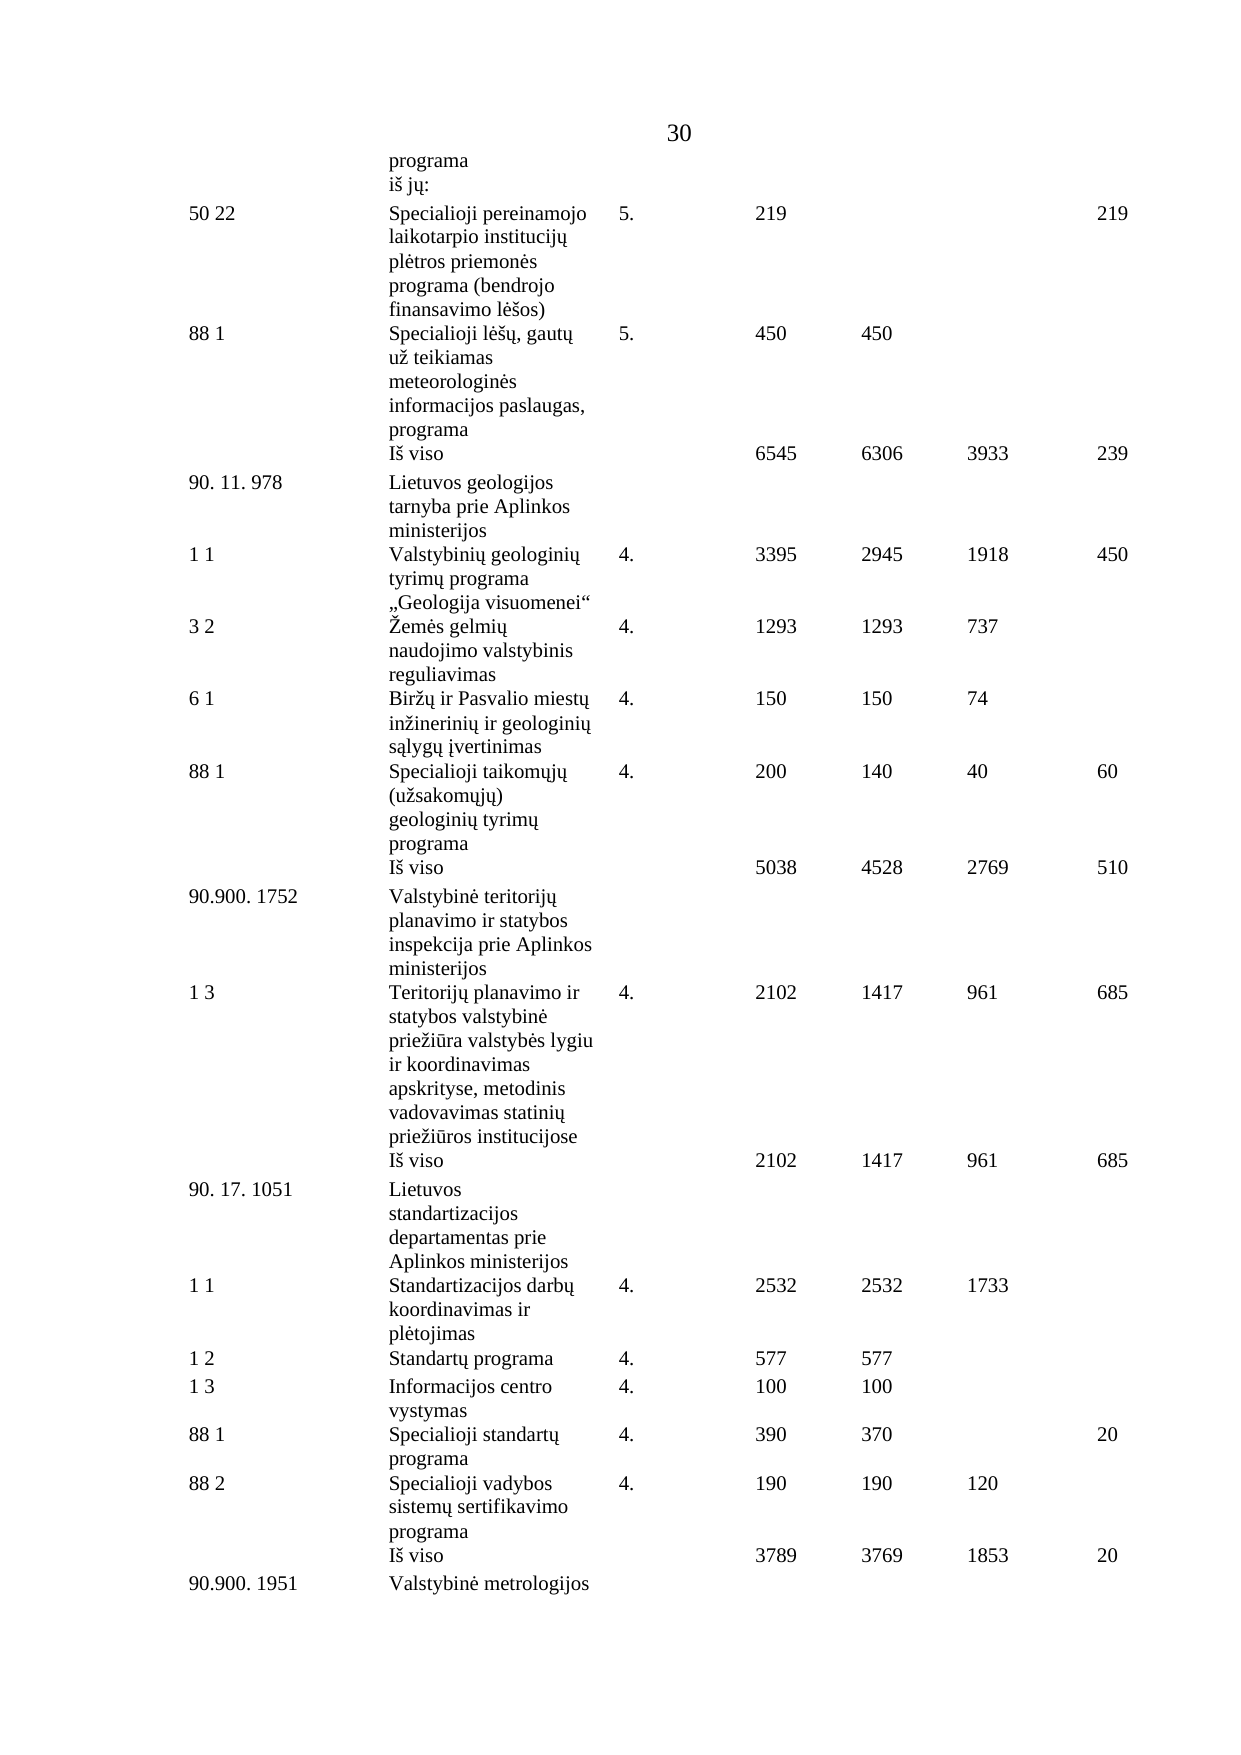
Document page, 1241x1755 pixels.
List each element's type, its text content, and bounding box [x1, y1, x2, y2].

table_cell 90.900. 1951 [177, 1571, 377, 1600]
table_cell 1853 [956, 1543, 1086, 1571]
table_cell 450 [850, 321, 956, 441]
table_cell 2102 [744, 1148, 850, 1177]
table_cell Lietuvos standartizacijos departamentas prie Aplinkos ministerijos [377, 1177, 607, 1273]
table_cell [956, 1177, 1086, 1273]
table_cell 1 1 [177, 542, 377, 614]
table_cell [1086, 1177, 1181, 1273]
table_cell 685 [1086, 980, 1181, 1148]
table_cell [956, 884, 1086, 980]
table_cell Informacijos centro vystymas [377, 1374, 607, 1422]
table_cell 1 1 [177, 1273, 377, 1345]
table_cell 510 [1086, 855, 1181, 883]
table_cell 100 [744, 1374, 850, 1422]
table_cell [177, 1148, 377, 1177]
table_cell [956, 1374, 1086, 1422]
table_cell iš jų: [377, 172, 607, 200]
table_cell [607, 1148, 744, 1177]
table_cell [850, 172, 956, 200]
table_cell [1086, 148, 1181, 172]
table_cell 4. [607, 1374, 744, 1422]
table_cell [1086, 172, 1181, 200]
table_cell Iš viso [377, 1543, 607, 1571]
table_cell [1086, 1571, 1181, 1600]
table_cell 4. [607, 686, 744, 758]
table_cell [177, 148, 377, 172]
table_cell 1417 [850, 980, 956, 1148]
table_cell 737 [956, 614, 1086, 686]
table_cell [956, 1422, 1086, 1470]
table_cell Teritorijų planavimo ir statybos valstybinė priežiūra valstybės lygiu ir koordinavimas apskrityse, metodinis vadovavimas statinių priežiūros institucijose [377, 980, 607, 1148]
table_cell [607, 1543, 744, 1571]
table_cell 2769 [956, 855, 1086, 883]
table_cell Valstybinė teritorijų planavimo ir statybos inspekcija prie Aplinkos ministerijos [377, 884, 607, 980]
table_cell [850, 1177, 956, 1273]
table_cell [956, 200, 1086, 321]
table_cell [744, 1177, 850, 1273]
table_cell 4. [607, 542, 744, 614]
table_cell 90. 17. 1051 [177, 1177, 377, 1273]
table_cell programa [377, 148, 607, 172]
table_cell 40 [956, 759, 1086, 855]
table_cell [177, 172, 377, 200]
table_cell 3 2 [177, 614, 377, 686]
table_cell [1086, 1345, 1181, 1374]
table_cell 140 [850, 759, 956, 855]
table_cell Lietuvos geologijos tarnyba prie Aplinkos ministerijos [377, 470, 607, 542]
table_cell 6306 [850, 441, 956, 470]
table_cell 88 1 [177, 1422, 377, 1470]
table_cell [177, 855, 377, 883]
table_cell 4. [607, 614, 744, 686]
table_cell 219 [744, 200, 850, 321]
table_cell [607, 148, 744, 172]
table_cell 3789 [744, 1543, 850, 1571]
table_cell [607, 470, 744, 542]
table_cell 190 [744, 1470, 850, 1543]
table_cell 5. [607, 321, 744, 441]
table_cell 2532 [850, 1273, 956, 1345]
table_cell [850, 148, 956, 172]
table_cell [1086, 1470, 1181, 1543]
table_cell [956, 148, 1086, 172]
table_cell [744, 148, 850, 172]
table_cell 370 [850, 1422, 956, 1470]
table_cell 219 [1086, 200, 1181, 321]
table_cell 2102 [744, 980, 850, 1148]
table_cell 1 3 [177, 980, 377, 1148]
table_cell Specialioji standartų programa [377, 1422, 607, 1470]
table_cell 88 1 [177, 321, 377, 441]
table_cell 4. [607, 1422, 744, 1470]
table_cell [1086, 1374, 1181, 1422]
table_cell [850, 1571, 956, 1600]
table_cell 5038 [744, 855, 850, 883]
table_cell 150 [850, 686, 956, 758]
table_cell Specialioji pereinamojo laikotarpio institucijų plėtros priemonės programa (bendrojo finansavimo lėšos) [377, 200, 607, 321]
table_cell [607, 855, 744, 883]
table_cell 4. [607, 1345, 744, 1374]
table_cell 20 [1086, 1422, 1181, 1470]
table_cell [850, 884, 956, 980]
table_cell 3769 [850, 1543, 956, 1571]
table_cell 200 [744, 759, 850, 855]
table_cell 90. 11. 978 [177, 470, 377, 542]
table_cell Iš viso [377, 1148, 607, 1177]
table_cell Standartų programa [377, 1345, 607, 1374]
table_cell 1 2 [177, 1345, 377, 1374]
table_cell Valstybinių geologinių tyrimų programa „Geologija visuomenei“ [377, 542, 607, 614]
table_cell 3933 [956, 441, 1086, 470]
table_cell Specialioji lėšų, gautų už teikiamas meteorologinės informacijos paslaugas, programa [377, 321, 607, 441]
table_cell [1086, 321, 1181, 441]
table_cell [744, 1571, 850, 1600]
table_cell [744, 172, 850, 200]
table_cell 390 [744, 1422, 850, 1470]
table_cell 20 [1086, 1543, 1181, 1571]
table_cell 4. [607, 759, 744, 855]
table_cell [607, 1177, 744, 1273]
table_cell 4528 [850, 855, 956, 883]
table_cell [607, 441, 744, 470]
table_cell 239 [1086, 441, 1181, 470]
table_cell 450 [1086, 542, 1181, 614]
table_cell 2945 [850, 542, 956, 614]
table_cell 50 22 [177, 200, 377, 321]
table_cell 1293 [850, 614, 956, 686]
table_cell 1918 [956, 542, 1086, 614]
table_cell Žemės gelmių naudojimo valstybinis reguliavimas [377, 614, 607, 686]
table_cell Specialioji vadybos sistemų sertifikavimo programa [377, 1470, 607, 1543]
table_cell 4. [607, 980, 744, 1148]
table_cell 60 [1086, 759, 1181, 855]
table_cell [956, 470, 1086, 542]
table_cell Biržų ir Pasvalio miestų inžinerinių ir geologinių sąlygų įvertinimas [377, 686, 607, 758]
table_cell Iš viso [377, 441, 607, 470]
table_cell [177, 441, 377, 470]
table_cell [850, 200, 956, 321]
table_cell 1417 [850, 1148, 956, 1177]
table_cell [1086, 686, 1181, 758]
table_cell 4. [607, 1470, 744, 1543]
table_cell 74 [956, 686, 1086, 758]
table_cell Iš viso [377, 855, 607, 883]
table_cell 1293 [744, 614, 850, 686]
table_cell [744, 470, 850, 542]
table_cell 190 [850, 1470, 956, 1543]
table_cell 150 [744, 686, 850, 758]
table_cell 90.900. 1752 [177, 884, 377, 980]
table_cell [956, 1571, 1086, 1600]
table_cell Specialioji taikomųjų (užsakomųjų) geologinių tyrimų programa [377, 759, 607, 855]
table_cell 450 [744, 321, 850, 441]
table_cell [177, 1543, 377, 1571]
table_cell [607, 884, 744, 980]
table_cell 5. [607, 200, 744, 321]
table_cell 1 3 [177, 1374, 377, 1422]
table_cell 3395 [744, 542, 850, 614]
table_cell [1086, 614, 1181, 686]
table_cell 2532 [744, 1273, 850, 1345]
table_cell 577 [744, 1345, 850, 1374]
table_cell [607, 1571, 744, 1600]
table_cell [956, 321, 1086, 441]
table_cell 577 [850, 1345, 956, 1374]
table_cell 961 [956, 980, 1086, 1148]
table_cell 6 1 [177, 686, 377, 758]
table_cell 100 [850, 1374, 956, 1422]
table_cell 4. [607, 1273, 744, 1345]
table_cell [744, 884, 850, 980]
table_cell [956, 172, 1086, 200]
table_cell 1733 [956, 1273, 1086, 1345]
table_cell 685 [1086, 1148, 1181, 1177]
table_cell [1086, 1273, 1181, 1345]
table_cell [956, 1345, 1086, 1374]
table_cell [607, 172, 744, 200]
table_cell [1086, 884, 1181, 980]
table_cell Valstybinė metrologijos [377, 1571, 607, 1600]
table_cell 88 2 [177, 1470, 377, 1543]
table_cell 88 1 [177, 759, 377, 855]
table_cell [1086, 470, 1181, 542]
table_cell Standartizacijos darbų koordinavimas ir plėtojimas [377, 1273, 607, 1345]
table_cell 6545 [744, 441, 850, 470]
table_cell 120 [956, 1470, 1086, 1543]
table_cell [850, 470, 956, 542]
table_cell 961 [956, 1148, 1086, 1177]
